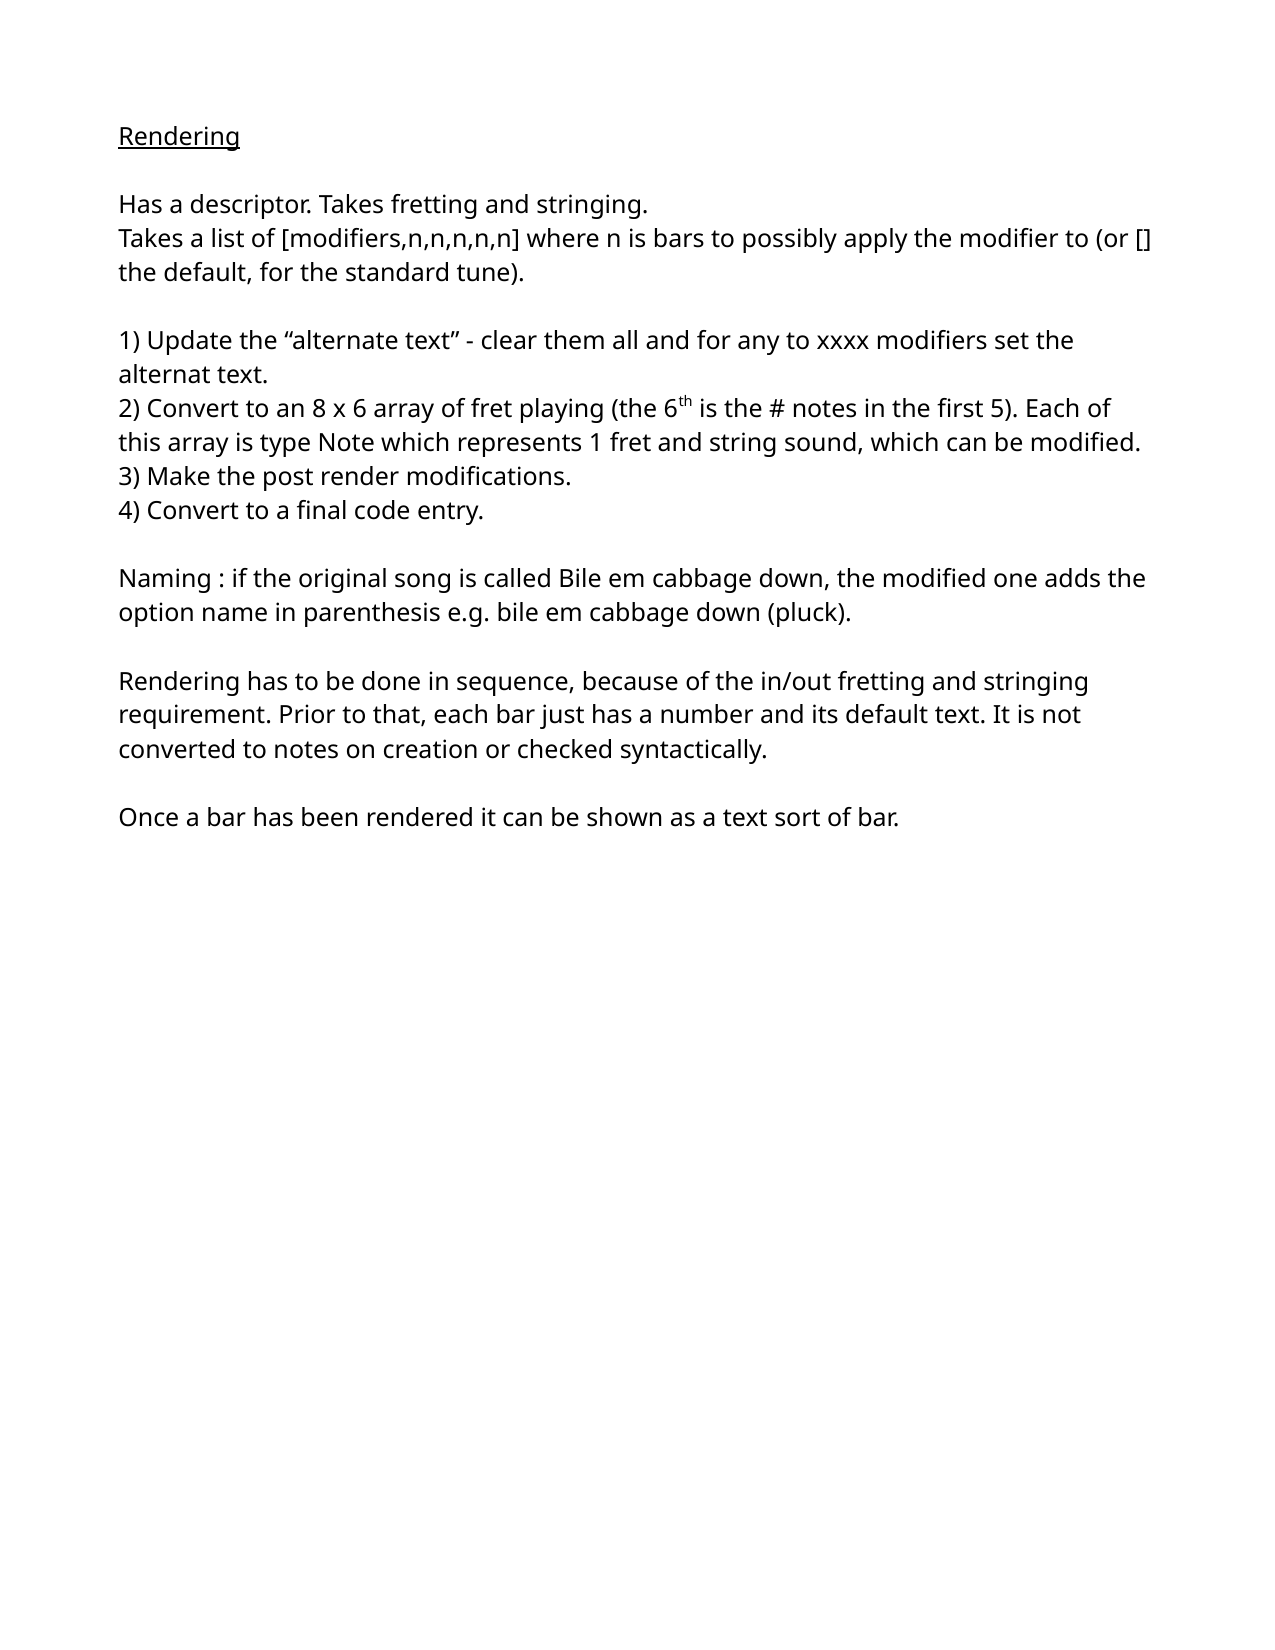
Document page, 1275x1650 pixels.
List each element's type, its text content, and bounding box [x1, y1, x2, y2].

text Rendering has to be done in sequence, because of the in/out fretting and stringing requirement. Prior to that, each bar just has a number and its default text. It is not converted to notes on creation or checked syntactically. [118, 663, 1157, 765]
text 4) Convert to a final code entry. [118, 493, 1157, 527]
text Once a bar has been rendered it can be shown as a text sort of bar. [118, 799, 1157, 833]
text Naming : if the original song is called Bile em cabbage down, the modified one adds the option name in parenthesis e.g. bile em cabbage down (pluck). [118, 561, 1157, 629]
text 3) Make the post render modifications. [118, 459, 1157, 493]
text Rendering [118, 118, 1157, 152]
text Has a descriptor. Takes fretting and stringing. [118, 186, 1157, 220]
text 2) Convert to an 8 x 6 array of fret playing (the 6th is the # notes in the first 5). Each of this array is type Note which represents 1 fret and string sound, which can be modified. [118, 391, 1157, 459]
text 1) Update the “alternate text” - clear them all and for any to xxxx modifiers set the alternat text. [118, 322, 1157, 391]
text Takes a list of [modifiers,n,n,n,n,n] where n is bars to possibly apply the modifier to (or [] the default, for the standard tune). [118, 220, 1157, 288]
